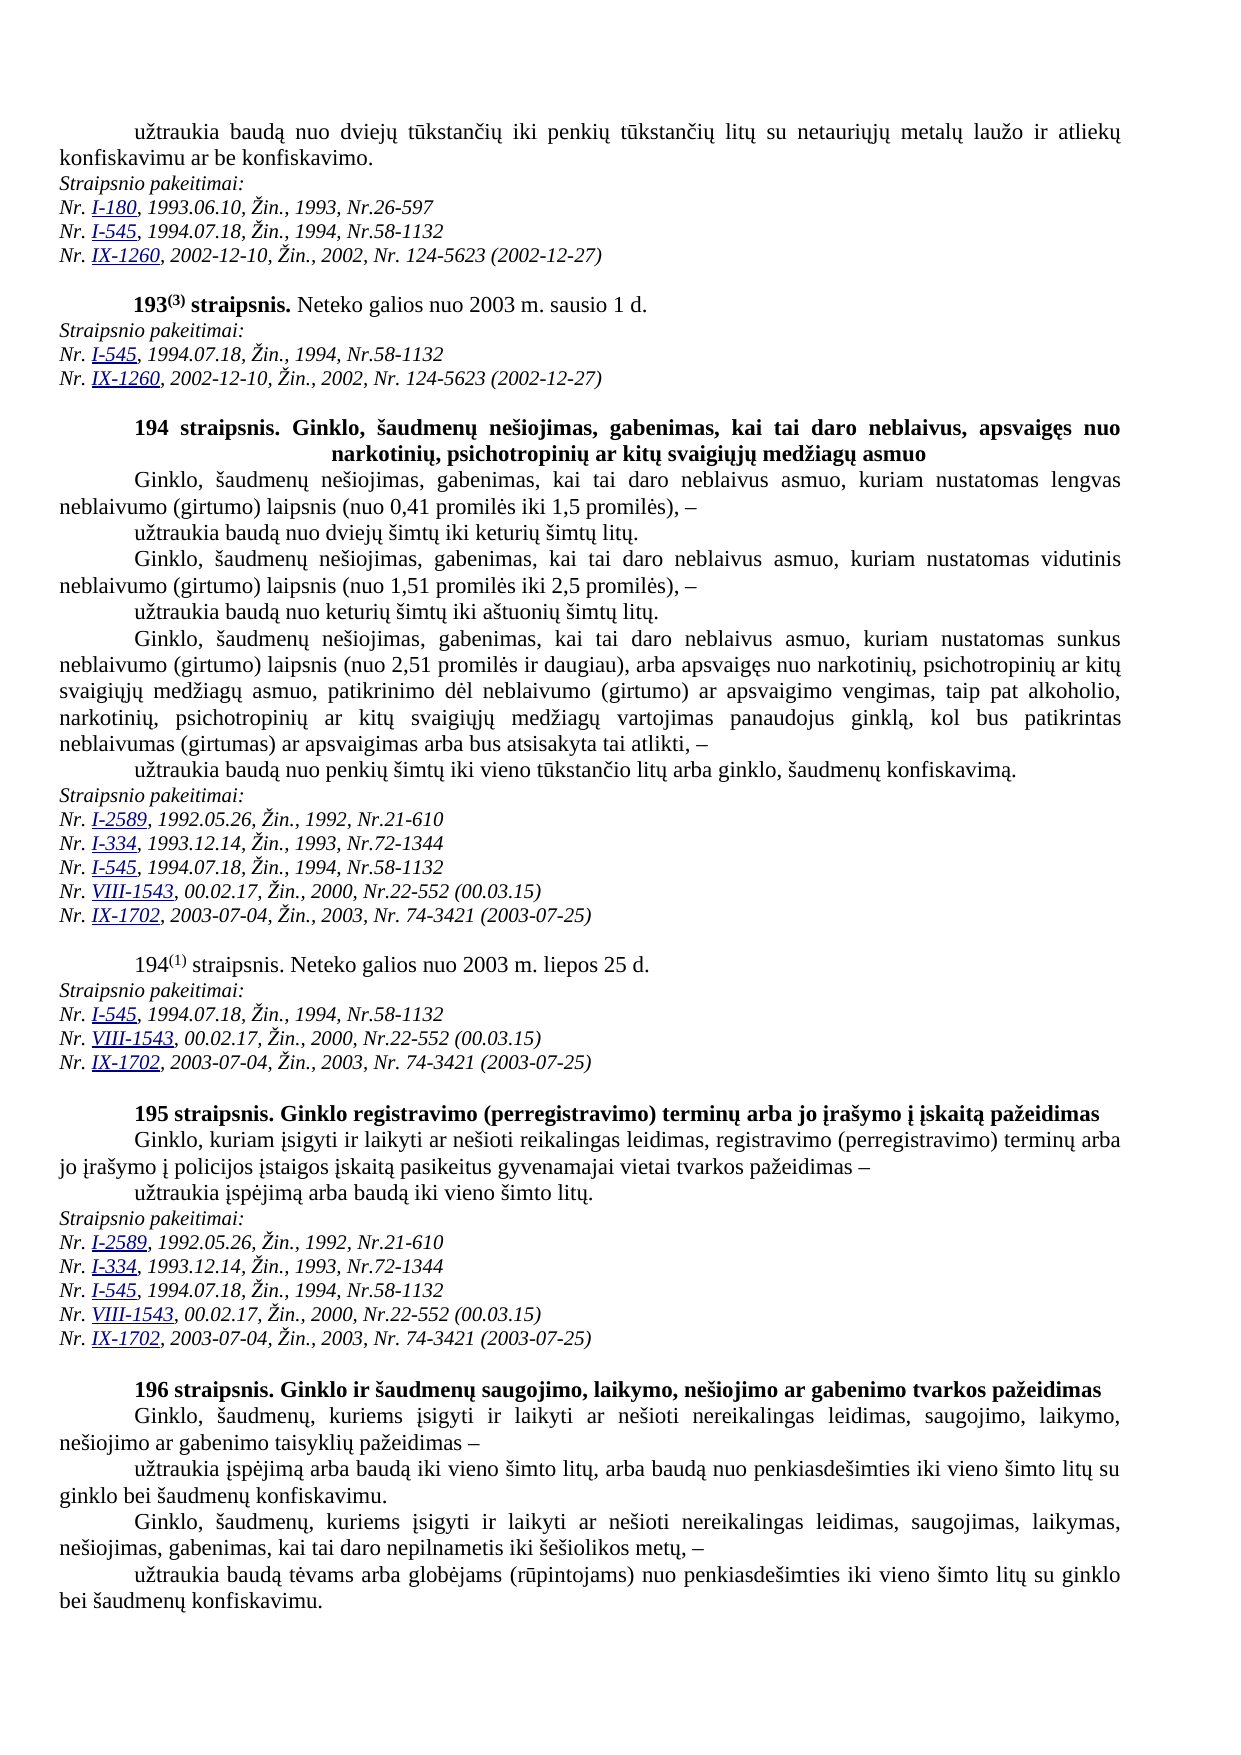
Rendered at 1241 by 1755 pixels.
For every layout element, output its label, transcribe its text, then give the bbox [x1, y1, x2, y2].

text 196 straipsnis. Ginklo ir šaudmenų saugojimo, laikymo, nešiojimo ar gabenimo tvarkos pažeidimas [134, 1376, 1122, 1403]
text Ginklo, kuriam įsigyti ir laikyti ar nešioti reikalingas leidimas, registravimo (perregistravimo) terminų arba jo įrašymo į policijos įstaigos įskaitą pasikeitus gyvenamajai vietai tvarkos pažeidimas – [59, 1126, 1122, 1179]
text užtraukia baudą nuo keturių šimtų iki aštuonių šimtų litų. [59, 598, 1122, 624]
text Nr. IX-1702, 2003-07-04, Žin., 2003, Nr. 74-3421 (2003-07-25) [59, 1050, 1122, 1074]
text Nr. I-545, 1994.07.18, Žin., 1994, Nr.58-1132 [59, 1278, 1122, 1302]
text Nr. I-180, 1993.06.10, Žin., 1993, Nr.26-597 [59, 195, 1122, 219]
text Nr. I-2589, 1992.05.26, Žin., 1992, Nr.21-610 [59, 807, 1122, 831]
text 193(3) straipsnis. Neteko galios nuo 2003 m. sausio 1 d. [59, 291, 1122, 317]
text Nr. I-334, 1993.12.14, Žin., 1993, Nr.72-1344 [59, 831, 1122, 855]
text Straipsnio pakeitimai: [59, 171, 1122, 195]
text užtraukia įspėjimą arba baudą iki vieno šimto litų. [59, 1179, 1122, 1206]
text Nr. VIII-1543, 00.02.17, Žin., 2000, Nr.22-552 (00.03.15) [59, 879, 1122, 903]
text Nr. I-545, 1994.07.18, Žin., 1994, Nr.58-1132 [59, 342, 1122, 366]
text Nr. I-334, 1993.12.14, Žin., 1993, Nr.72-1344 [59, 1254, 1122, 1278]
text užtraukia įspėjimą arba baudą iki vieno šimto litų, arba baudą nuo penkiasdešimties iki vieno šimto litų su ginklo bei šaudmenų konfiskavimu. [59, 1455, 1122, 1508]
text užtraukia baudą nuo dviejų šimtų iki keturių šimtų litų. [59, 519, 1122, 546]
text užtraukia baudą nuo penkių šimtų iki vieno tūkstančio litų arba ginklo, šaudmenų konfiskavimą. [59, 756, 1122, 783]
text Ginklo, šaudmenų nešiojimas, gabenimas, kai tai daro neblaivus asmuo, kuriam nustatomas vidutinis neblaivumo (girtumo) laipsnis (nuo 1,51 promilės iki 2,5 promilės), – [59, 546, 1122, 598]
text Ginklo, šaudmenų, kuriems įsigyti ir laikyti ar nešioti nereikalingas leidimas, saugojimas, laikymas, nešiojimas, gabenimas, kai tai daro nepilnametis iki šešiolikos metų, – [59, 1508, 1122, 1561]
text Nr. IX-1260, 2002-12-10, Žin., 2002, Nr. 124-5623 (2002-12-27) [59, 243, 1122, 267]
text Nr. IX-1702, 2003-07-04, Žin., 2003, Nr. 74-3421 (2003-07-25) [59, 903, 1122, 927]
text Ginklo, šaudmenų nešiojimas, gabenimas, kai tai daro neblaivus asmuo, kuriam nustatomas lengvas neblaivumo (girtumo) laipsnis (nuo 0,41 promilės iki 1,5 promilės), – [59, 466, 1122, 519]
text Nr. I-545, 1994.07.18, Žin., 1994, Nr.58-1132 [59, 1002, 1122, 1026]
text Straipsnio pakeitimai: [59, 783, 1122, 807]
text Nr. I-545, 1994.07.18, Žin., 1994, Nr.58-1132 [59, 219, 1122, 243]
text Nr. IX-1702, 2003-07-04, Žin., 2003, Nr. 74-3421 (2003-07-25) [59, 1326, 1122, 1350]
text Nr. I-545, 1994.07.18, Žin., 1994, Nr.58-1132 [59, 855, 1122, 879]
text Nr. VIII-1543, 00.02.17, Žin., 2000, Nr.22-552 (00.03.15) [59, 1026, 1122, 1050]
text Nr. VIII-1543, 00.02.17, Žin., 2000, Nr.22-552 (00.03.15) [59, 1302, 1122, 1326]
text Straipsnio pakeitimai: [59, 317, 1122, 342]
text užtraukia baudą nuo dviejų tūkstančių iki penkių tūkstančių litų su netauriųjų metalų laužo ir atliekų konfiskavimu ar be konfiskavimo. [59, 118, 1122, 171]
text Ginklo, šaudmenų, kuriems įsigyti ir laikyti ar nešioti nereikalingas leidimas, saugojimo, laikymo, nešiojimo ar gabenimo taisyklių pažeidimas – [59, 1403, 1122, 1455]
text 194 straipsnis. Ginklo, šaudmenų nešiojimas, gabenimas, kai tai daro neblaivus, apsvaigęs nuo narkotinių, psichotropinių ar kitų svaigiųjų medžiagų asmuo [134, 414, 1122, 466]
text užtraukia baudą tėvams arba globėjams (rūpintojams) nuo penkiasdešimties iki vieno šimto litų su ginklo bei šaudmenų konfiskavimu. [59, 1561, 1122, 1613]
text Nr. I-2589, 1992.05.26, Žin., 1992, Nr.21-610 [59, 1229, 1122, 1254]
text Ginklo, šaudmenų nešiojimas, gabenimas, kai tai daro neblaivus asmuo, kuriam nustatomas sunkus neblaivumo (girtumo) laipsnis (nuo 2,51 promilės ir daugiau), arba apsvaigęs nuo narkotinių, psichotropinių ar kitų svaigiųjų medžiagų asmuo, patikrinimo dėl neblaivumo (girtumo) ar apsvaigimo vengimas, taip pat alkoholio, narkotinių, psichotropinių ar kitų svaigiųjų medžiagų vartojimas panaudojus ginklą, kol bus patikrintas neblaivumas (girtumas) ar apsvaigimas arba bus atsisakyta tai atlikti, – [59, 624, 1122, 756]
text 194(1) straipsnis. Neteko galios nuo 2003 m. liepos 25 d. [59, 951, 1122, 977]
text Nr. IX-1260, 2002-12-10, Žin., 2002, Nr. 124-5623 (2002-12-27) [59, 366, 1122, 390]
text Straipsnio pakeitimai: [59, 977, 1122, 1002]
text Straipsnio pakeitimai: [59, 1206, 1122, 1229]
text 195 straipsnis. Ginklo registravimo (perregistravimo) terminų arba jo įrašymo į įskaitą pažeidimas [134, 1100, 1122, 1126]
